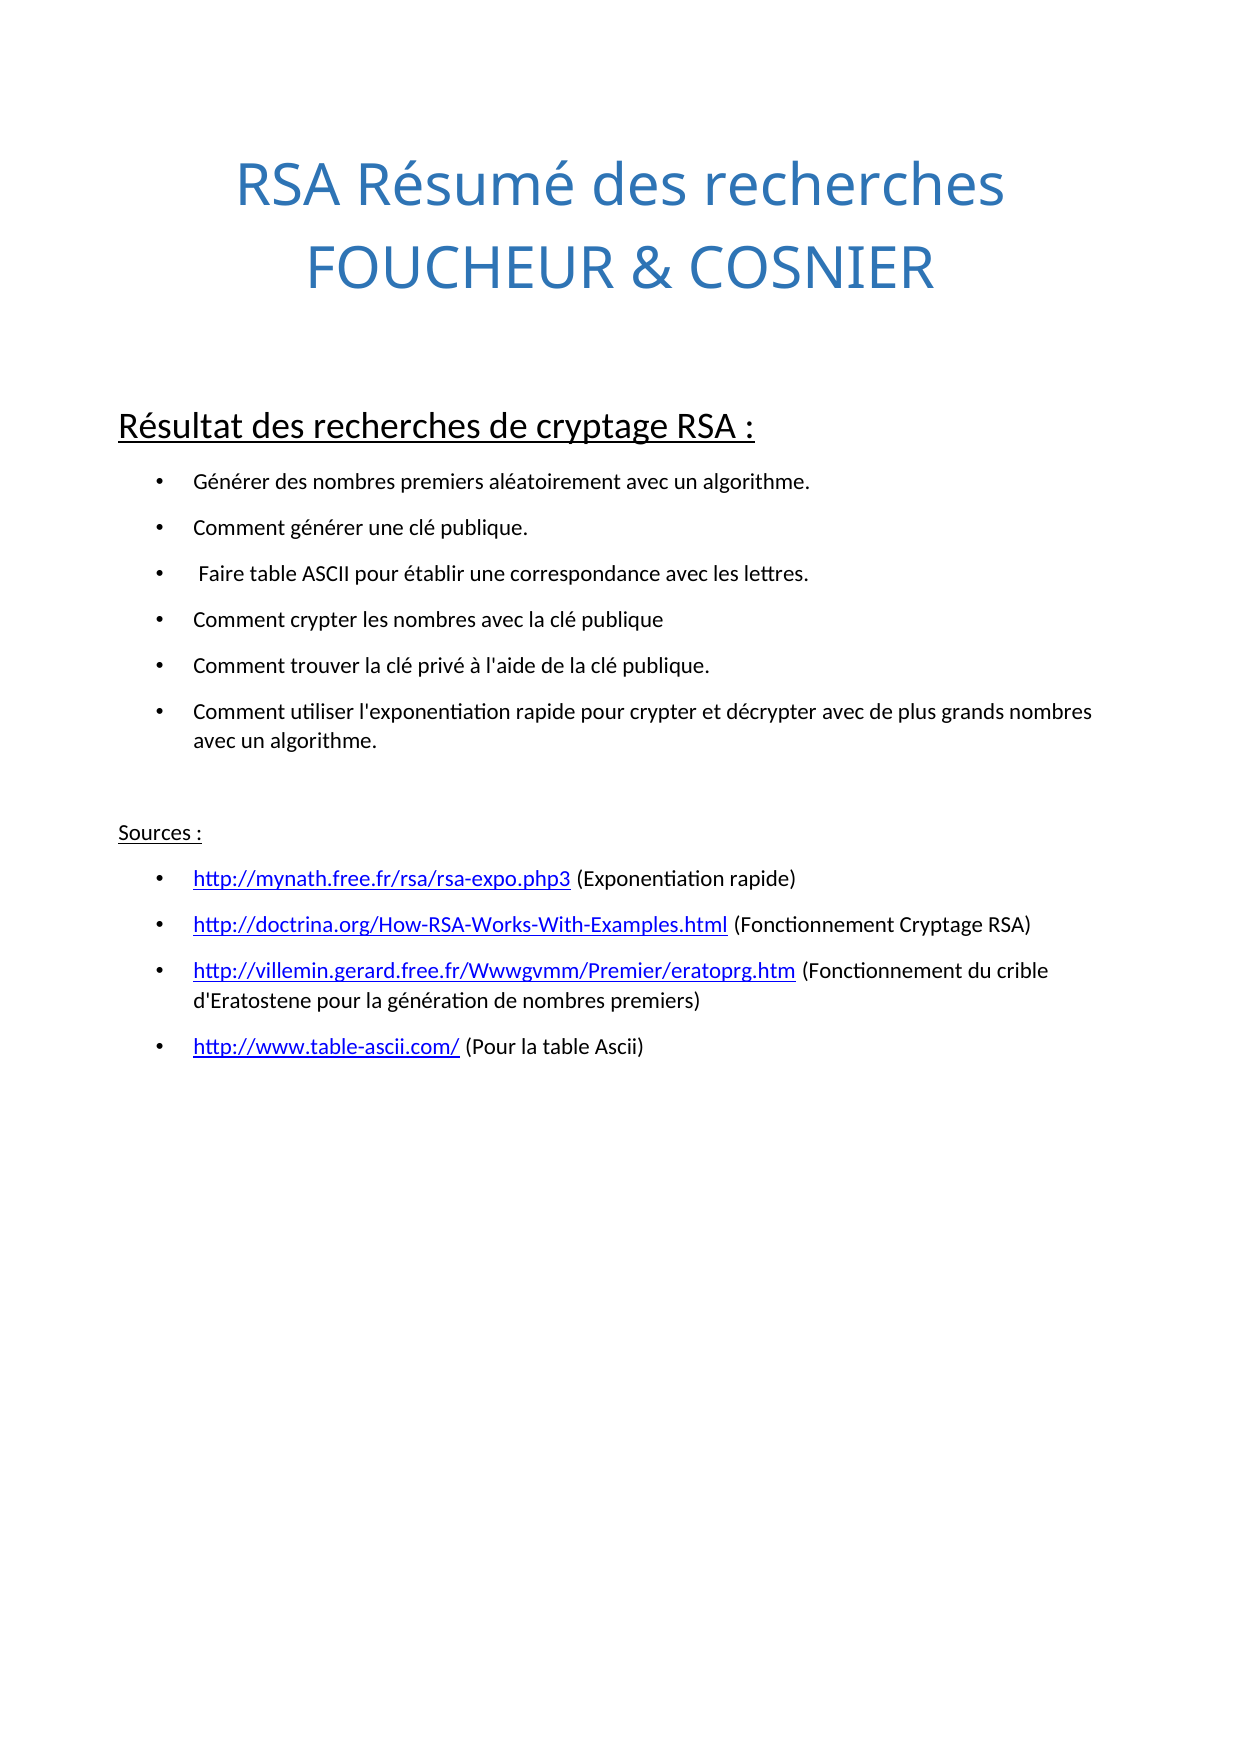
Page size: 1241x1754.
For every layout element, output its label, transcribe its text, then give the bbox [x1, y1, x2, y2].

list http://mynath.free.fr/rsa/rsa-expo.php3 (Exponentiation rapide) [156, 864, 1122, 893]
list Comment utiliser l'exponentiation rapide pour crypter et décrypter avec de plus grands nombres avec un algorithme. [156, 697, 1122, 754]
text Sources : [118, 818, 1122, 847]
text Résultat des recherches de cryptage RSA : [118, 402, 1122, 448]
list http://villemin.gerard.free.fr/Wwwgvmm/Premier/eratoprg.htm (Fonctionnement du crible d'Eratostene pour la génération de nombres premiers) [156, 957, 1122, 1014]
list Comment crypter les nombres avec la clé publique [156, 605, 1122, 633]
list Comment trouver la clé privé à l'aide de la clé publique. [156, 651, 1122, 679]
list Comment générer une clé publique. [156, 513, 1122, 541]
list http://doctrina.org/How-RSA-Works-With-Examples.html (Fonctionnement Cryptage RSA) [156, 911, 1122, 939]
list Générer des nombres premiers aléatoirement avec un algorithme. [156, 467, 1122, 495]
text RSA Résumé des recherches FOUCHEUR & COSNIER [118, 143, 1122, 306]
list Faire table ASCII pour établir une correspondance avec les lettres. [156, 559, 1122, 587]
list http://www.table-ascii.com/ (Pour la table Ascii) [156, 1032, 1122, 1060]
